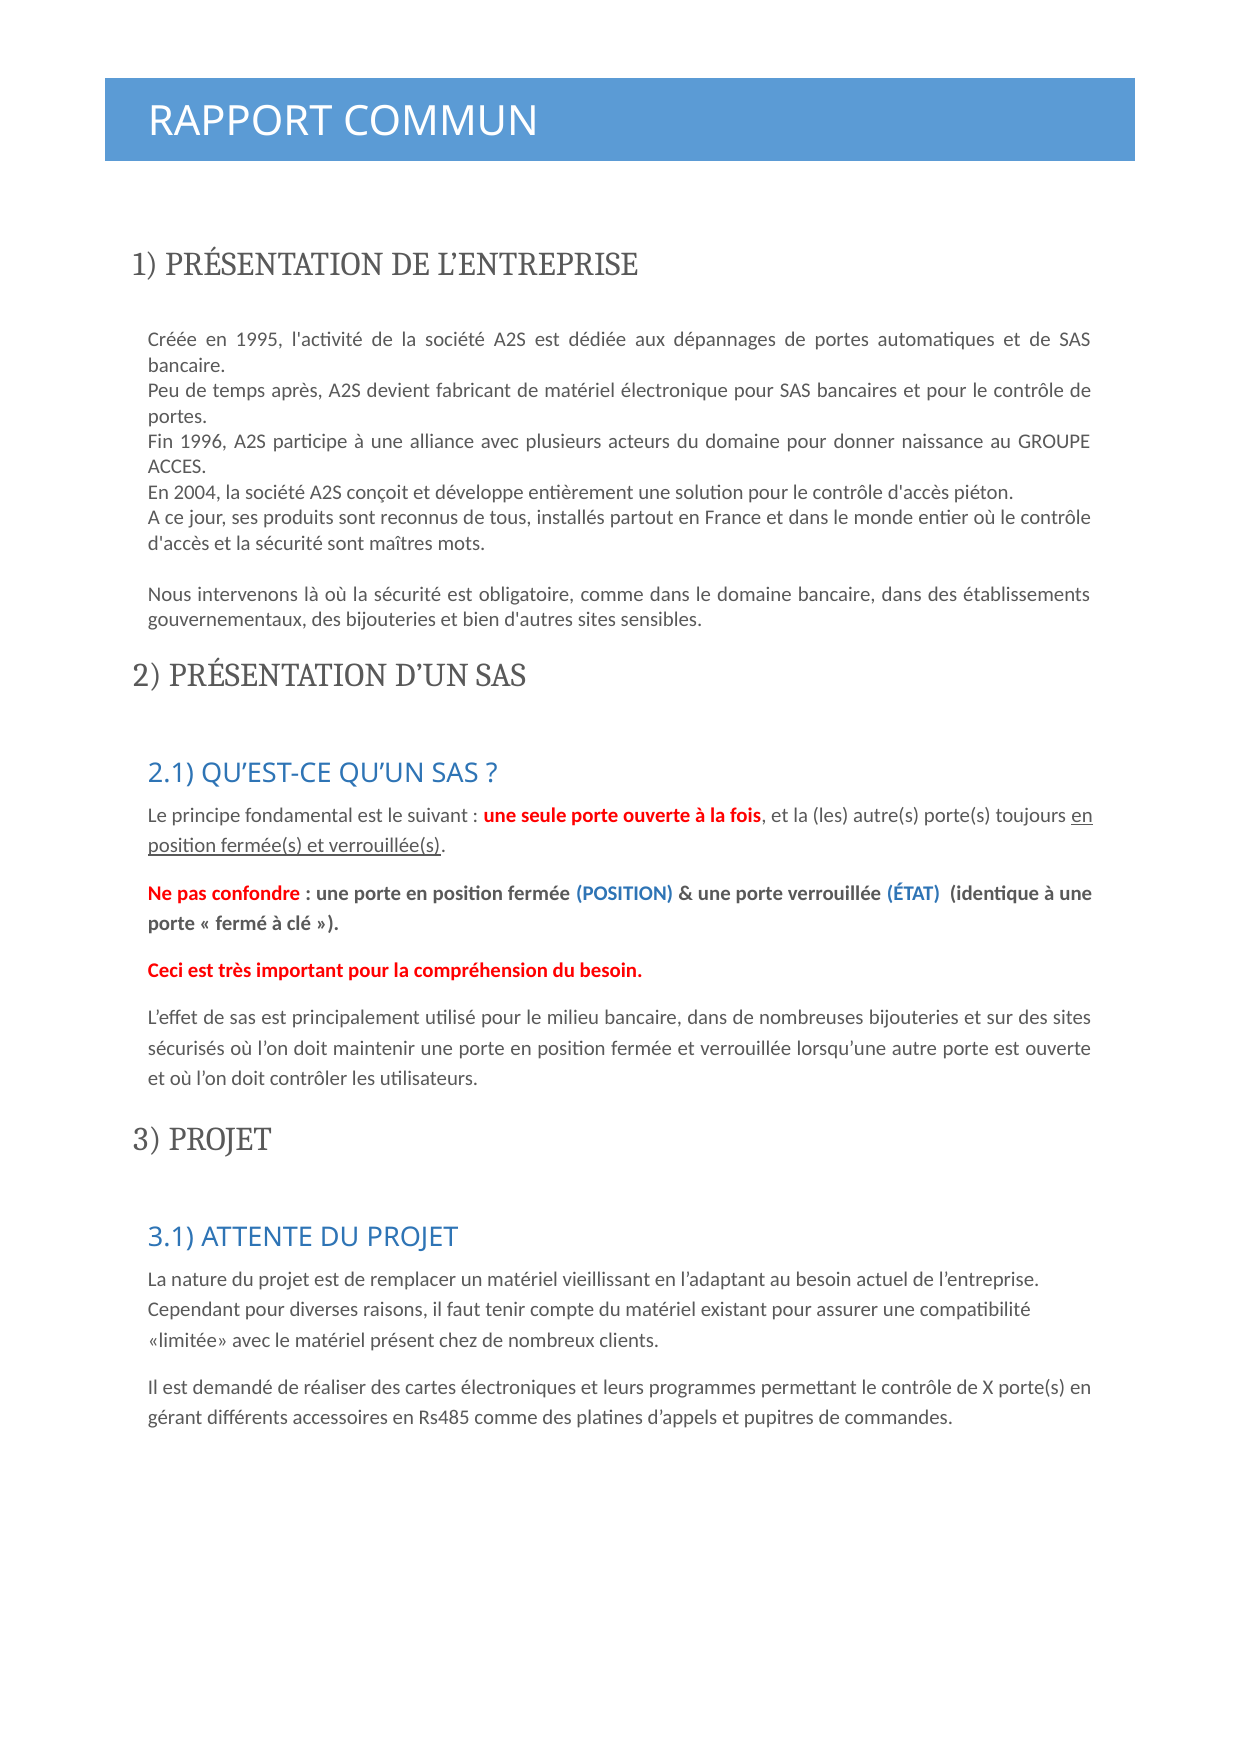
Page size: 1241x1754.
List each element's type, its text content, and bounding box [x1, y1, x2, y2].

text Nous intervenons là où la sécurité est obligatoire, comme dans le domaine bancaire, dans des établissements gouvernementaux, des bijouteries et bien d'autres sites sensibles. [148, 581, 1093, 632]
subtitle 2.1) QU’EST-CE QU’UN SAS ? [148, 754, 1093, 791]
picture [903, 55, 1115, 78]
text Le principe fondamental est le suivant : une seule porte ouverte à la fois, et la (les) autre(s) porte(s) toujours en position fermée(s) et verrouillée(s). [148, 802, 1093, 858]
text Créée en 1995, l'activité de la société A2S est dédiée aux dépannages de portes automatiques et de SAS bancaire. [148, 327, 1093, 377]
text L’effet de sas est principalement utilisé pour le milieu bancaire, dans de nombreuses bijouteries et sur des sites sécurisés où l’on doit maintenir une porte en position fermée et verrouillée lorsqu’une autre porte est ouverte et où l’on doit contrôler les utilisateurs. [148, 1004, 1093, 1091]
text Il est demandé de réaliser des cartes électroniques et leurs programmes permettant le contrôle de X porte(s) en gérant différents accessoires en Rs485 comme des platines d’appels et pupitres de commandes. [148, 1374, 1093, 1430]
subtitle 3.1) ATTENTE DU PROJET [148, 1218, 1093, 1254]
subtitle 1) PRÉSENTATION DE L’ENTREPRISE [133, 246, 1093, 284]
text La nature du projet est de remplacer un matériel vieillissant en l’adaptant au besoin actuel de l’entreprise. Cependant pour diverses raisons, il faut tenir compte du matériel existant pour assurer une compatibilité «limitée» avec le matériel présent chez de nombreux clients. [148, 1266, 1093, 1352]
picture [903, 161, 1115, 188]
text En 2004, la société A2S conçoit et développe entièrement une solution pour le contrôle d'accès piéton. [148, 479, 1093, 504]
text Peu de temps après, A2S devient fabricant de matériel électronique pour SAS bancaires et pour le contrôle de portes. [148, 377, 1093, 428]
text Ne pas confondre : une porte en position fermée (POSITION) & une porte verrouillée (ÉTAT) (identique à une porte « fermé à clé »). [148, 880, 1093, 936]
subtitle 3) PROJET [133, 1121, 1093, 1159]
subtitle 2) PRÉSENTATION D’UN SAS [133, 657, 1093, 695]
text Ceci est très important pour la compréhension du besoin. [148, 957, 1093, 983]
text A ce jour, ses produits sont reconnus de tous, installés partout en France et dans le monde entier où le contrôle d'accès et la sécurité sont maîtres mots. [148, 504, 1093, 555]
text Fin 1996, A2S participe à une alliance avec plusieurs acteurs du domaine pour donner naissance au GROUPE ACCES. [148, 428, 1093, 479]
